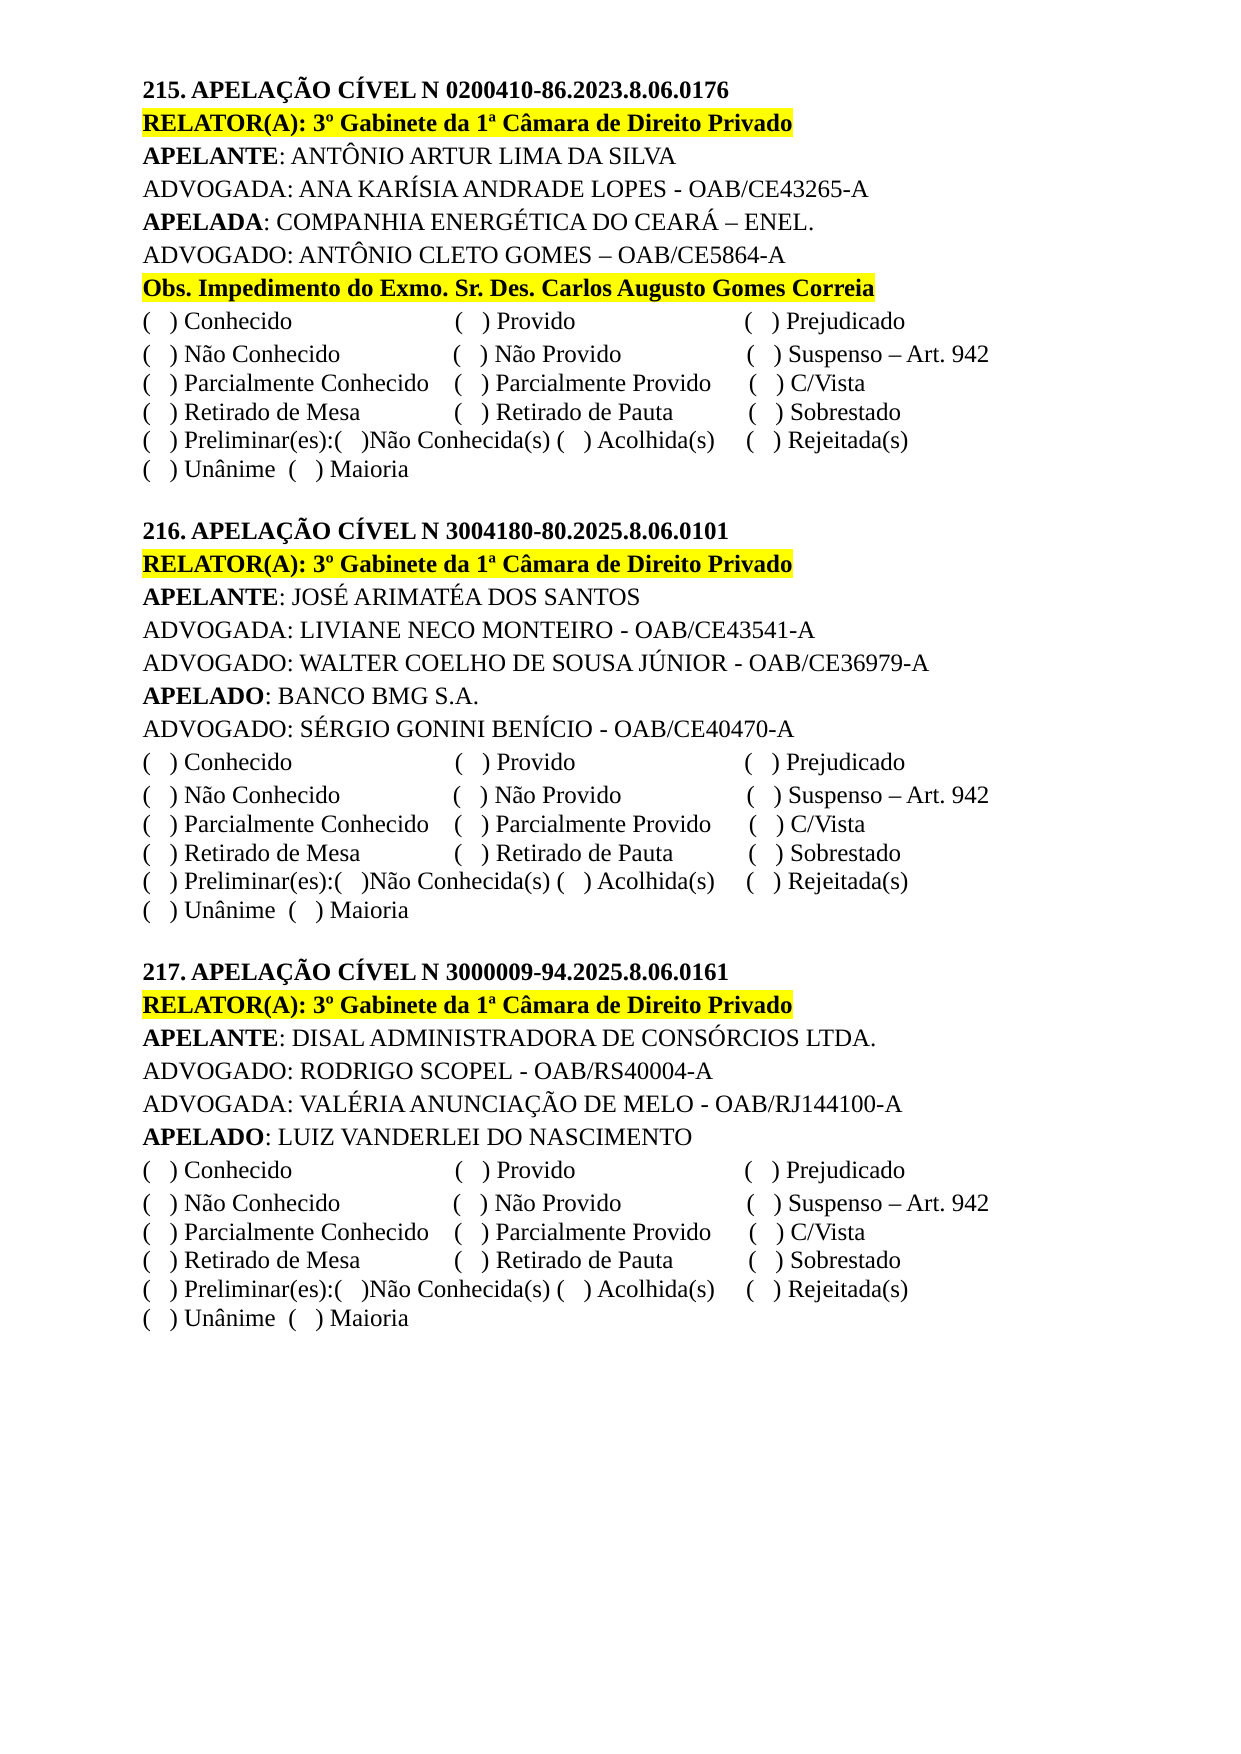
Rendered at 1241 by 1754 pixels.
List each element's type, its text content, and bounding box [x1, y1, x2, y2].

text ( ) Não Conhecido ( ) Não Provido ( ) Suspenso – Art. 942 [142, 339, 1158, 368]
text ( ) Unânime ( ) Maioria [142, 1303, 1158, 1332]
text ( ) Retirado de Mesa ( ) Retirado de Pauta ( ) Sobrestado [142, 1246, 1158, 1274]
text ( ) Unânime ( ) Maioria [142, 454, 1158, 483]
text 216. APELAÇÃO CÍVEL N 3004180-80.2025.8.06.0101 RELATOR(A): 3º Gabinete da 1ª Câmara de Direito Privado APELANTE: JOSÉ ARIMATÉA DOS SANTOS ADVOGADA: LIVIANE NECO MONTEIRO - OAB/CE43541-A ADVOGADO: WALTER COELHO DE SOUSA JÚNIOR - OAB/CE36979-A APELADO: BANCO BMG S.A. ADVOGADO: SÉRGIO GONINI BENÍCIO - OAB/CE40470-A ( ) Conhecido ( ) Provido ( ) Prejudicado [142, 483, 1141, 776]
text ( ) Preliminar(es):( )Não Conhecida(s) ( ) Acolhida(s) ( ) Rejeitada(s) [142, 866, 1158, 895]
text ( ) Parcialmente Conhecido ( ) Parcialmente Provido ( ) C/Vista [142, 809, 1158, 838]
text 217. APELAÇÃO CÍVEL N 3000009-94.2025.8.06.0161 RELATOR(A): 3º Gabinete da 1ª Câmara de Direito Privado APELANTE: DISAL ADMINISTRADORA DE CONSÓRCIOS LTDA. ADVOGADO: RODRIGO SCOPEL - OAB/RS40004-A ADVOGADA: VALÉRIA ANUNCIAÇÃO DE MELO - OAB/RJ144100-A APELADO: LUIZ VANDERLEI DO NASCIMENTO ( ) Conhecido ( ) Provido ( ) Prejudicado [142, 924, 1141, 1184]
text ( ) Retirado de Mesa ( ) Retirado de Pauta ( ) Sobrestado [142, 838, 1158, 866]
text ( ) Preliminar(es):( )Não Conhecida(s) ( ) Acolhida(s) ( ) Rejeitada(s) [142, 425, 1158, 454]
text ( ) Unânime ( ) Maioria [142, 895, 1158, 924]
text ( ) Preliminar(es):( )Não Conhecida(s) ( ) Acolhida(s) ( ) Rejeitada(s) [142, 1274, 1158, 1303]
text ( ) Não Conhecido ( ) Não Provido ( ) Suspenso – Art. 942 [142, 1188, 1158, 1217]
text Obs. Impedimento do Exmo. Sr. Des. Carlos Augusto Gomes Correia ( ) Conhecido ( ) Provido ( ) Prejudicado [142, 273, 1141, 335]
text ( ) Parcialmente Conhecido ( ) Parcialmente Provido ( ) C/Vista [142, 368, 1158, 397]
text ( ) Retirado de Mesa ( ) Retirado de Pauta ( ) Sobrestado [142, 397, 1158, 425]
text 215. APELAÇÃO CÍVEL N 0200410-86.2023.8.06.0176 RELATOR(A): 3º Gabinete da 1ª Câmara de Direito Privado APELANTE: ANTÔNIO ARTUR LIMA DA SILVA ADVOGADA: ANA KARÍSIA ANDRADE LOPES - OAB/CE43265-A APELADA: COMPANHIA ENERGÉTICA DO CEARÁ – ENEL. ADVOGADO: ANTÔNIO CLETO GOMES – OAB/CE5864-A [142, 75, 1141, 269]
text ( ) Não Conhecido ( ) Não Provido ( ) Suspenso – Art. 942 [142, 780, 1158, 809]
text ( ) Parcialmente Conhecido ( ) Parcialmente Provido ( ) C/Vista [142, 1217, 1158, 1246]
